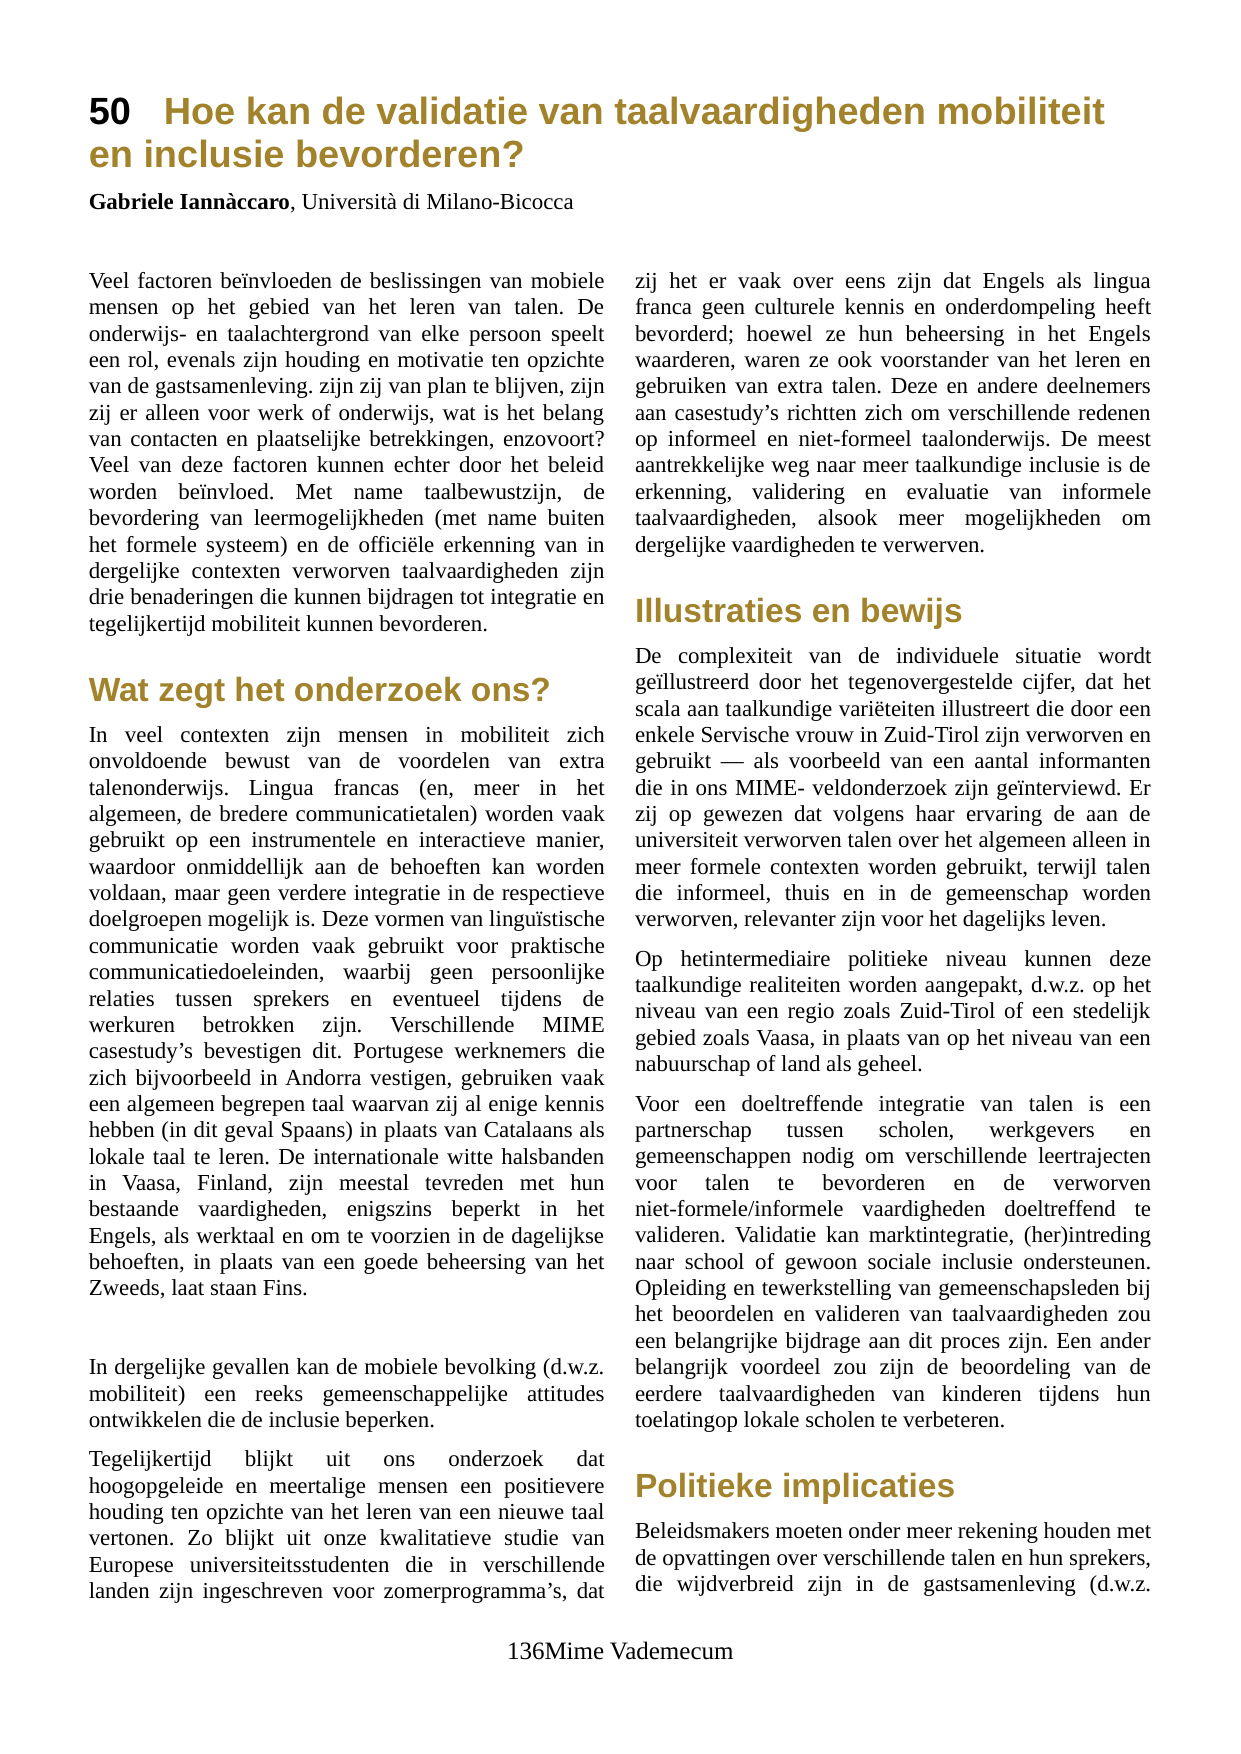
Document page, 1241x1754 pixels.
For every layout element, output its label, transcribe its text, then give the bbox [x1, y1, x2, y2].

subtitle Politieke implicaties [635, 1466, 1152, 1505]
text Op hetintermediaire politieke niveau kunnen deze taalkundige realiteiten worden aangepakt, d.w.z. op het niveau van een regio zoals Zuid-Tirol of een stedelijk gebied zoals Vaasa, in plaats van op het niveau van een nabuurschap of land als geheel. [635, 945, 1152, 1077]
text Voor een doeltreffende integratie van talen is een partnerschap tussen scholen, werkgevers en gemeenschappen nodig om verschillende leertrajecten voor talen te bevorderen en de verworven niet-formele/informele vaardigheden doeltreffend te valideren. Validatie kan marktintegratie, (her)intreding naar school of gewoon sociale inclusie ondersteunen. Opleiding en tewerkstelling van gemeenschapsleden bij het beoordelen en valideren van taalvaardigheden zou een belangrijke bijdrage aan dit proces zijn. Een ander belangrijk voordeel zou zijn de beoordeling van de eerdere taalvaardigheden van kinderen tijdens hun toelatingop lokale scholen te verbeteren. [635, 1090, 1152, 1432]
subtitle Wat zegt het onderzoek ons? [88, 670, 605, 708]
subtitle Hoe kan de validatie van taalvaardigheden mobiliteit en inclusie bevorderen? [88, 88, 1152, 176]
text De complexiteit van de individuele situatie wordt geïllustreerd door het tegenovergestelde cijfer, dat het scala aan taalkundige variëteiten illustreert die door een enkele Servische vrouw in Zuid-Tirol zijn verworven en gebruikt — als voorbeeld van een aantal informanten die in ons MIME- veldonderzoek zijn geïnterviewd. Er zij op gewezen dat volgens haar ervaring de aan de universiteit verworven talen over het algemeen alleen in meer formele contexten worden gebruikt, terwijl talen die informeel, thuis en in de gemeenschap worden verworven, relevanter zijn voor het dagelijks leven. [635, 642, 1152, 932]
text Gabriele Iannàccaro, Università di Milano-Bicocca [88, 188, 1152, 215]
text In veel contexten zijn mensen in mobiliteit zich onvoldoende bewust van de voordelen van extra talenonderwijs. Lingua francas (en, meer in het algemeen, de bredere communicatietalen) worden vaak gebruikt op een instrumentele en interactieve manier, waardoor onmiddellijk aan de behoeften kan worden voldaan, maar geen verdere integratie in de respectieve doelgroepen mogelijk is. Deze vormen van linguïstische communicatie worden vaak gebruikt voor praktische communicatiedoeleinden, waarbij geen persoonlijke relaties tussen sprekers en eventueel tijdens de werkuren betrokken zijn. Verschillende MIME casestudy’s bevestigen dit. Portugese werknemers die zich bijvoorbeeld in Andorra vestigen, gebruiken vaak een algemeen begrepen taal waarvan zij al enige kennis hebben (in dit geval Spaans) in plaats van Catalaans als lokale taal te leren. De internationale witte halsbanden in Vaasa, Finland, zijn meestal tevreden met hun bestaande vaardigheden, enigszins beperkt in het Engels, als werktaal en om te voorzien in de dagelijkse behoeften, in plaats van een goede beheersing van het Zweeds, laat staan Fins. [88, 721, 605, 1301]
subtitle Illustraties en bewijs [635, 591, 1152, 629]
text In dergelijke gevallen kan de mobiele bevolking (d.w.z. mobiliteit) een reeks gemeenschappelijke attitudes ontwikkelen die de inclusie beperken. [88, 1353, 605, 1432]
text Tegelijkertijd blijkt uit ons onderzoek dat hoogopgeleide en meertalige mensen een positievere houding ten opzichte van het leren van een nieuwe taal vertonen. Zo blijkt uit onze kwalitatieve studie van Europese universiteitsstudenten die in verschillende landen zijn ingeschreven voor zomerprogramma’s, dat [88, 1445, 605, 1603]
text Veel factoren beïnvloeden de beslissingen van mobiele mensen op het gebied van het leren van talen. De onderwijs- en taalachtergrond van elke persoon speelt een rol, evenals zijn houding en motivatie ten opzichte van de gastsamenleving. zijn zij van plan te blijven, zijn zij er alleen voor werk of onderwijs, wat is het belang van contacten en plaatselijke betrekkingen, enzovoort? Veel van deze factoren kunnen echter door het beleid worden beïnvloed. Met name taalbewustzijn, de bevordering van leermogelijkheden (met name buiten het formele systeem) en de officiële erkenning van in dergelijke contexten verworven taalvaardigheden zijn drie benaderingen die kunnen bijdragen tot integratie en tegelijkertijd mobiliteit kunnen bevorderen. [88, 267, 605, 636]
text zij het er vaak over eens zijn dat Engels als lingua franca geen culturele kennis en onderdompeling heeft bevorderd; hoewel ze hun beheersing in het Engels waarderen, waren ze ook voorstander van het leren en gebruiken van extra talen. Deze en andere deelnemers aan casestudy’s richtten zich om verschillende redenen op informeel en niet-formeel taalonderwijs. De meest aantrekkelijke weg naar meer taalkundige inclusie is de erkenning, validering en evaluatie van informele taalvaardigheden, alsook meer mogelijkheden om dergelijke vaardigheden te verwerven. [635, 267, 1152, 557]
text Beleidsmakers moeten onder meer rekening houden met de opvattingen over verschillende talen en hun sprekers, die wijdverbreid zijn in de gastsamenleving (d.w.z. [635, 1517, 1152, 1596]
